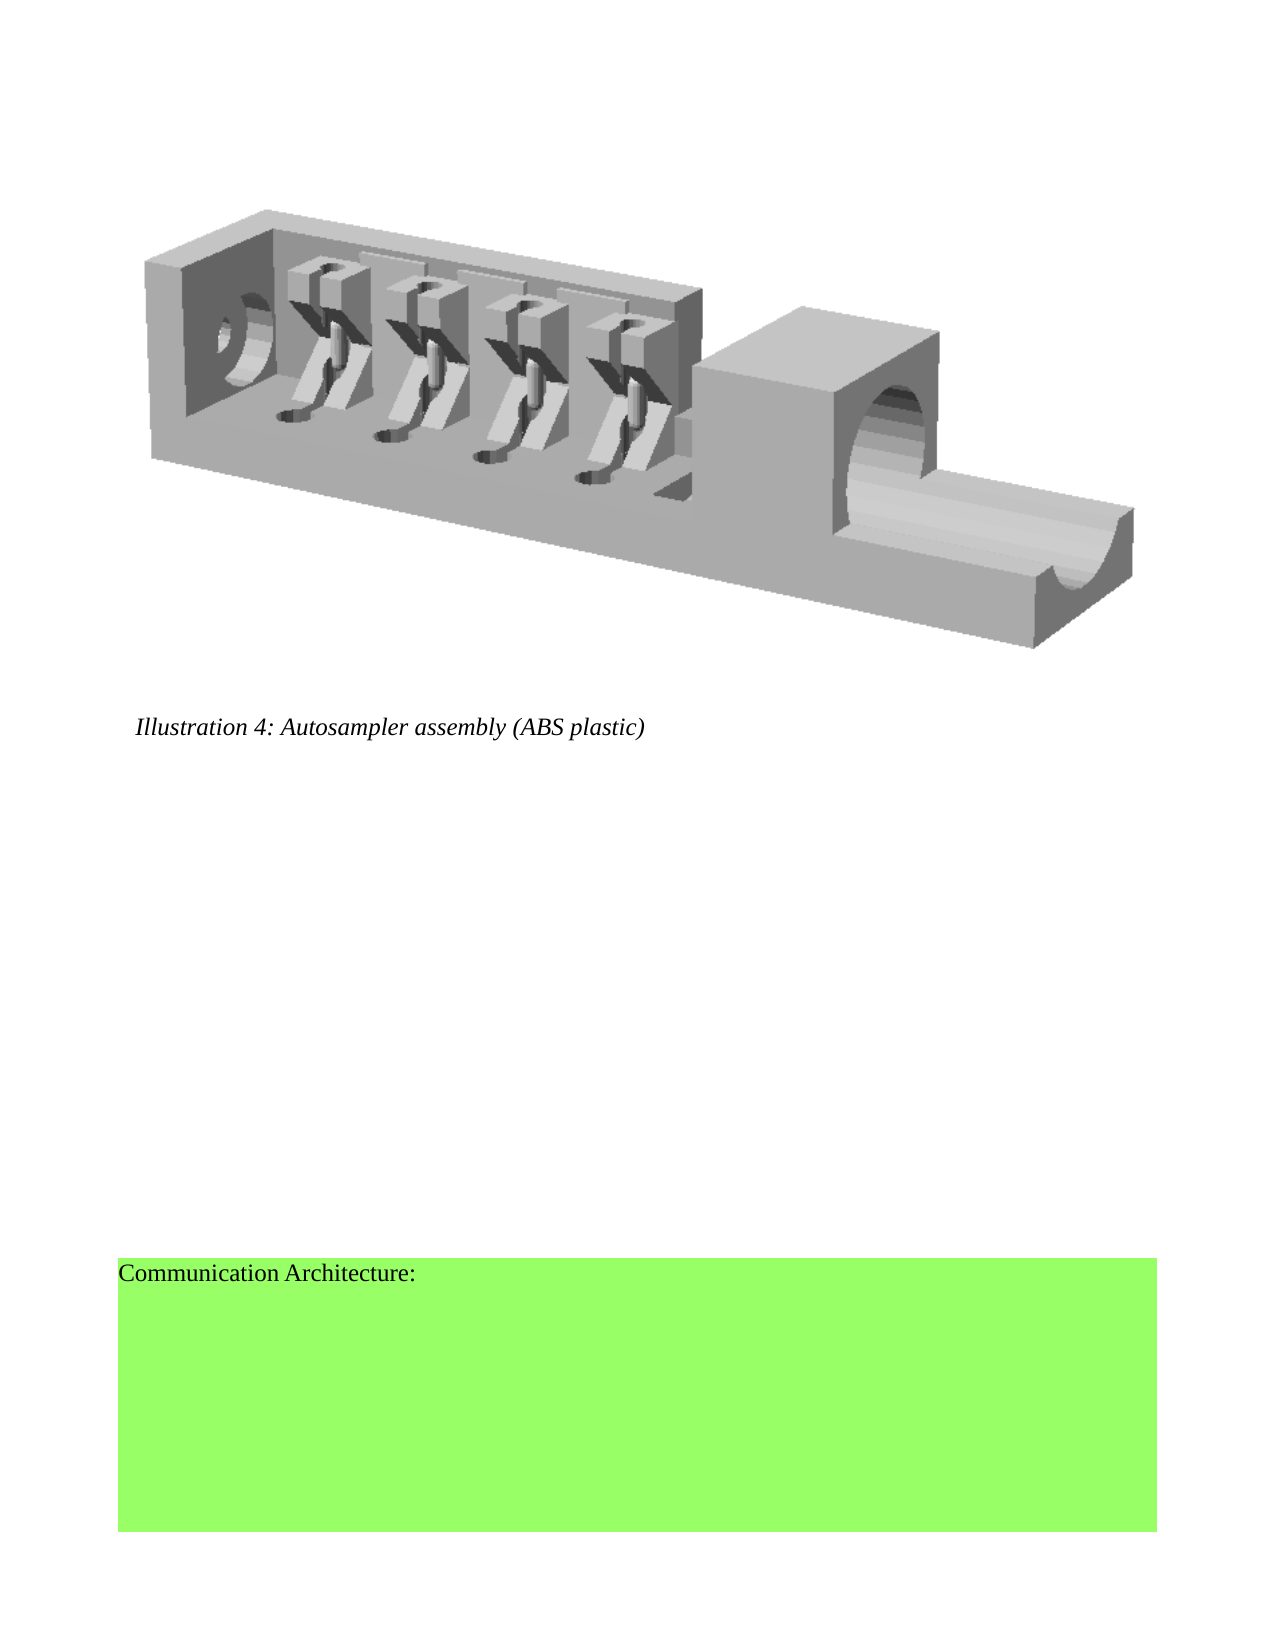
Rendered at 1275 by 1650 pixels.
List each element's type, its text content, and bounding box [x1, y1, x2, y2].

text Illustration 4: Autosampler assembly (ABS plastic) [135, 712, 1157, 741]
text Communication Architecture: [118, 1258, 1157, 1287]
picture [126, 180, 1166, 712]
